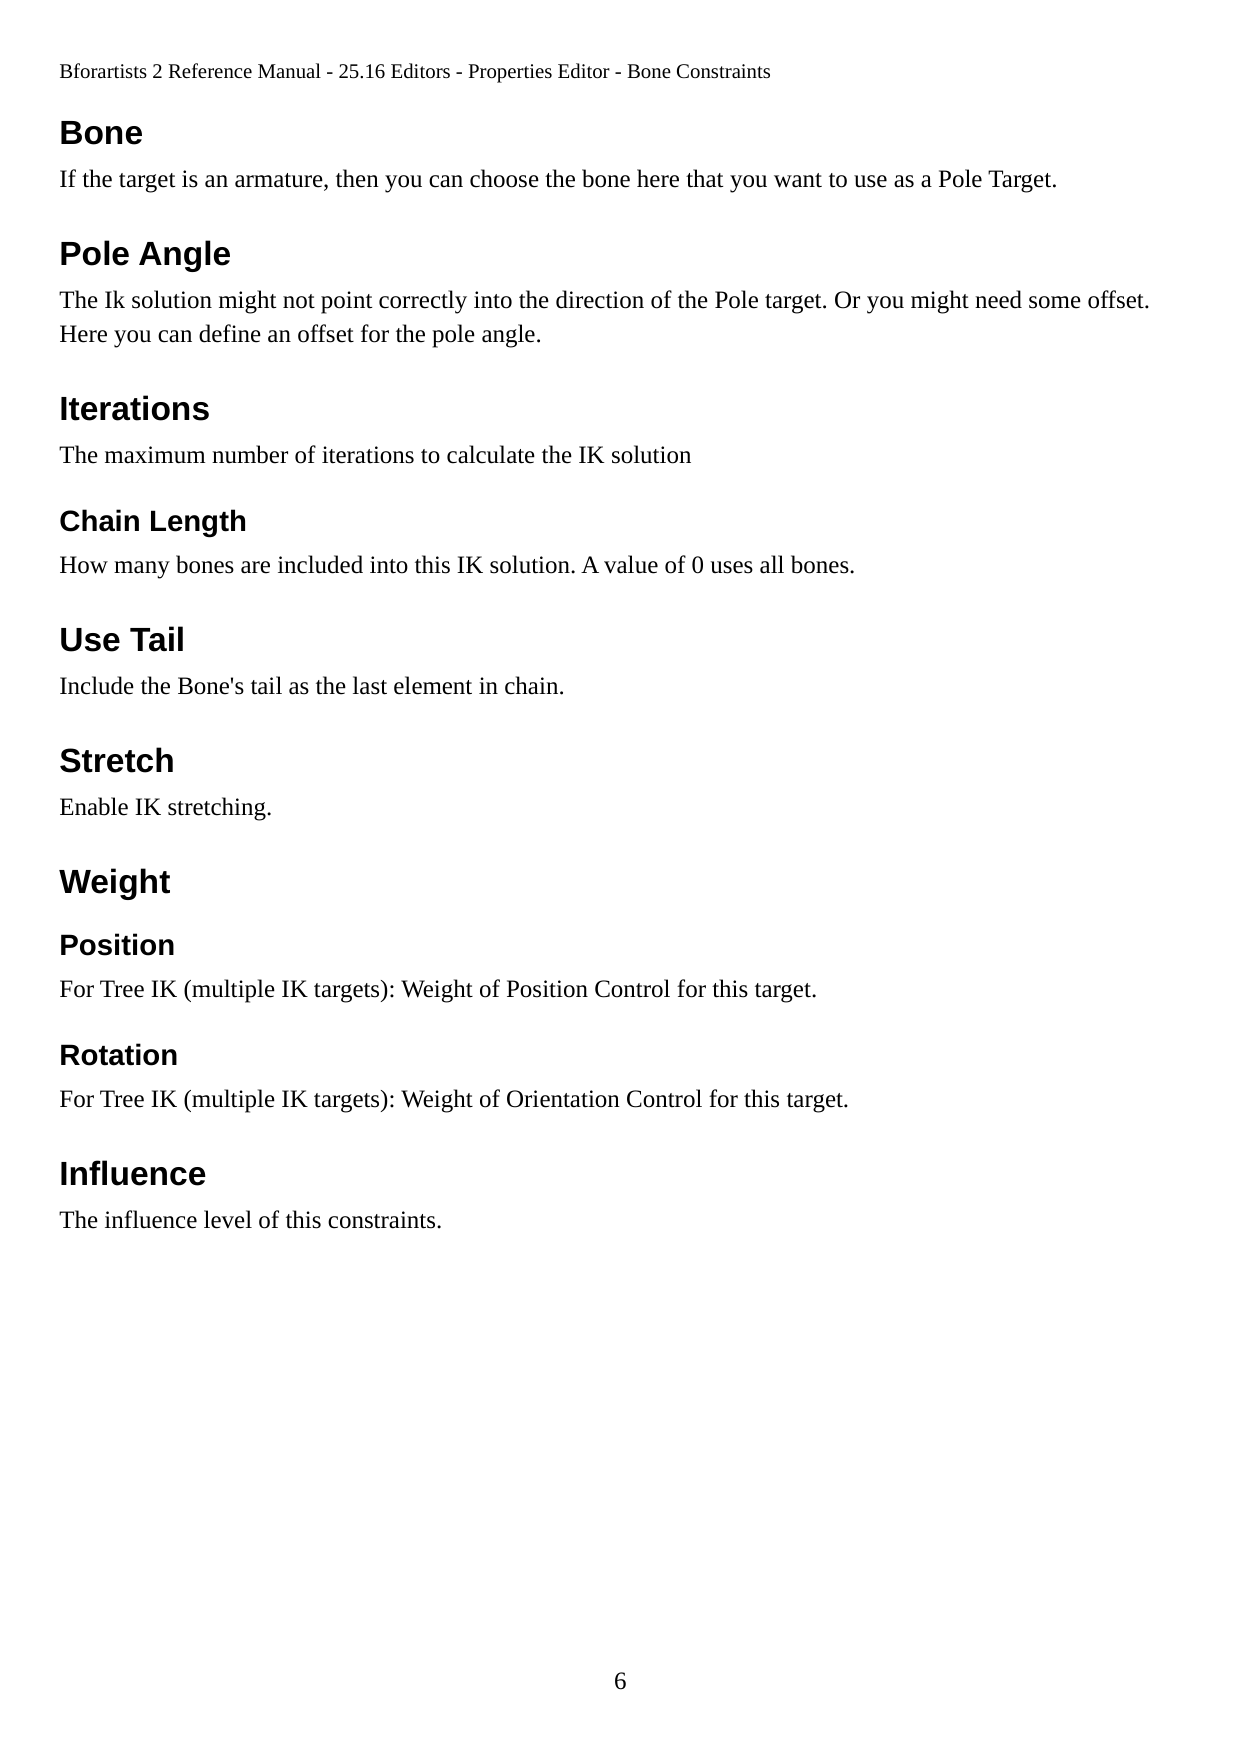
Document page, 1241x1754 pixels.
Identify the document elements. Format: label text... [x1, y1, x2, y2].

text If the target is an armature, then you can choose the bone here that you want to use as a Pole Target. [59, 164, 1181, 192]
subtitle Pole Angle [59, 234, 1181, 272]
text For Tree IK (multiple IK targets): Weight of Position Control for this target. [59, 974, 1181, 1003]
text The influence level of this constraints. [59, 1205, 1181, 1234]
subtitle Weight [59, 862, 1181, 901]
text For Tree IK (multiple IK targets): Weight of Orientation Control for this target. [59, 1084, 1181, 1113]
text The Ik solution might not point correctly into the direction of the Pole target. Or you might need some offset. Here you can define an offset for the pole angle. [59, 285, 1181, 348]
text Enable IK stretching. [59, 792, 1181, 821]
subtitle Position [59, 928, 1181, 962]
subtitle Use Tail [59, 620, 1181, 659]
subtitle Chain Length [59, 504, 1181, 538]
text Include the Bone's tail as the last element in chain. [59, 671, 1181, 700]
subtitle Stretch [59, 741, 1181, 780]
subtitle Influence [59, 1154, 1181, 1193]
text The maximum number of iterations to calculate the IK solution [59, 440, 1181, 469]
text How many bones are included into this IK solution. A value of 0 uses all bones. [59, 550, 1181, 579]
subtitle Bone [59, 113, 1181, 151]
subtitle Rotation [59, 1038, 1181, 1072]
subtitle Iterations [59, 389, 1181, 428]
